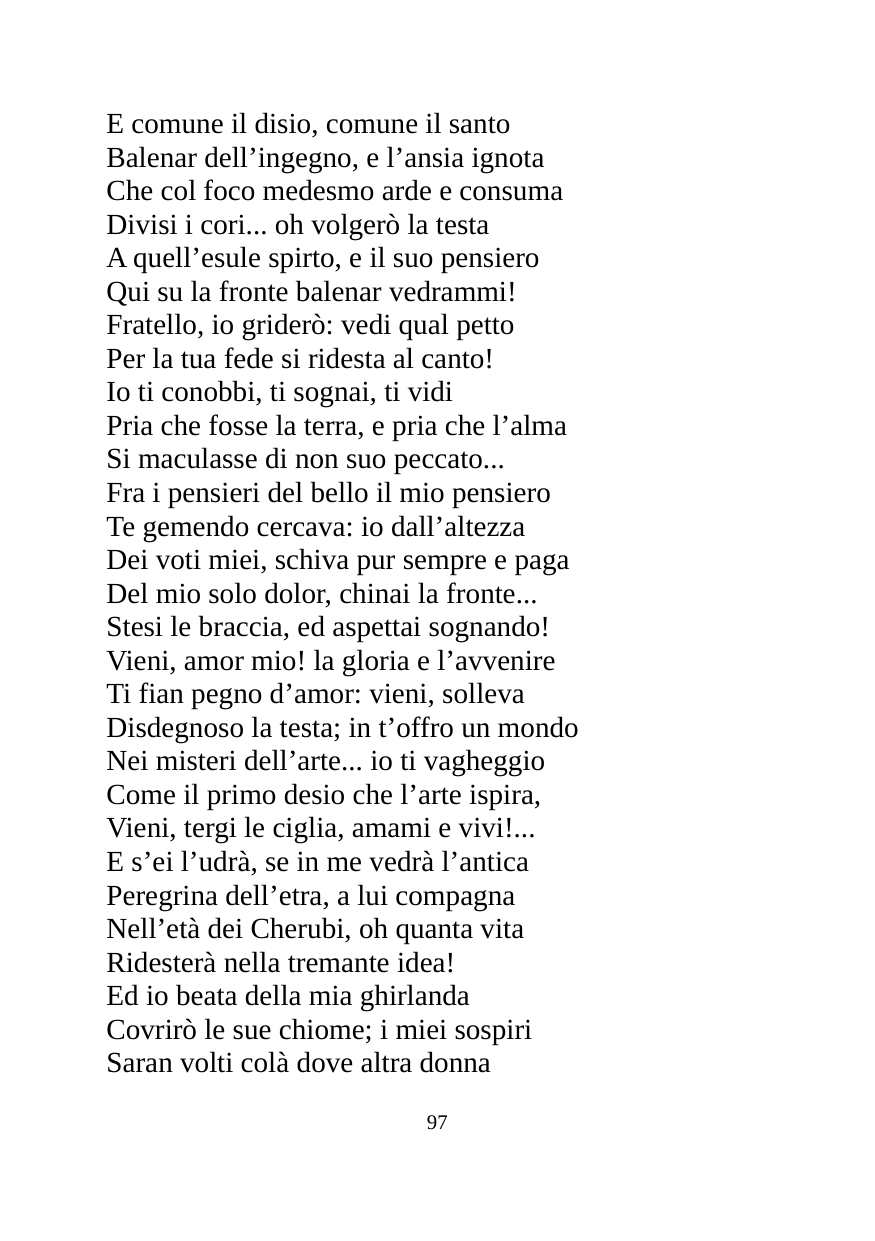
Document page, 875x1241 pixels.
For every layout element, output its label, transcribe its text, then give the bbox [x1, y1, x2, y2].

text E comune il disio, comune il santo Balenar dell’ingegno, e l’ansia ignota Che col foco medesmo arde e consuma Divisi i cori... oh volgerò la testa A quell’esule spirto, e il suo pensiero Qui su la fronte balenar vedrammi! Fratello, io griderò: vedi qual petto Per la tua fede si ridesta al canto! Io ti conobbi, ti sognai, ti vidi Pria che fosse la terra, e pria che l’alma Si maculasse di non suo peccato... Fra i pensieri del bello il mio pensiero Te gemendo cercava: io dall’altezza Dei voti miei, schiva pur sempre e paga Del mio solo dolor, chinai la fronte... Stesi le braccia, ed aspettai sognando! Vieni, amor mio! la gloria e l’avvenire Ti fian pegno d’amor: vieni, solleva Disdegnoso la testa; in t’offro un mondo Nei misteri dell’arte... io ti vagheggio Come il primo desio che l’arte ispira, Vieni, tergi le ciglia, amami e vivi!... E s’ei l’udrà, se in me vedrà l’antica Peregrina dell’etra, a lui compagna Nell’età dei Cherubi, oh quanta vita Ridesterà nella tremante idea! Ed io beata della mia ghirlanda Covrirò le sue chiome; i miei sospiri Saran volti colà dove altra donna [106, 106, 768, 1079]
